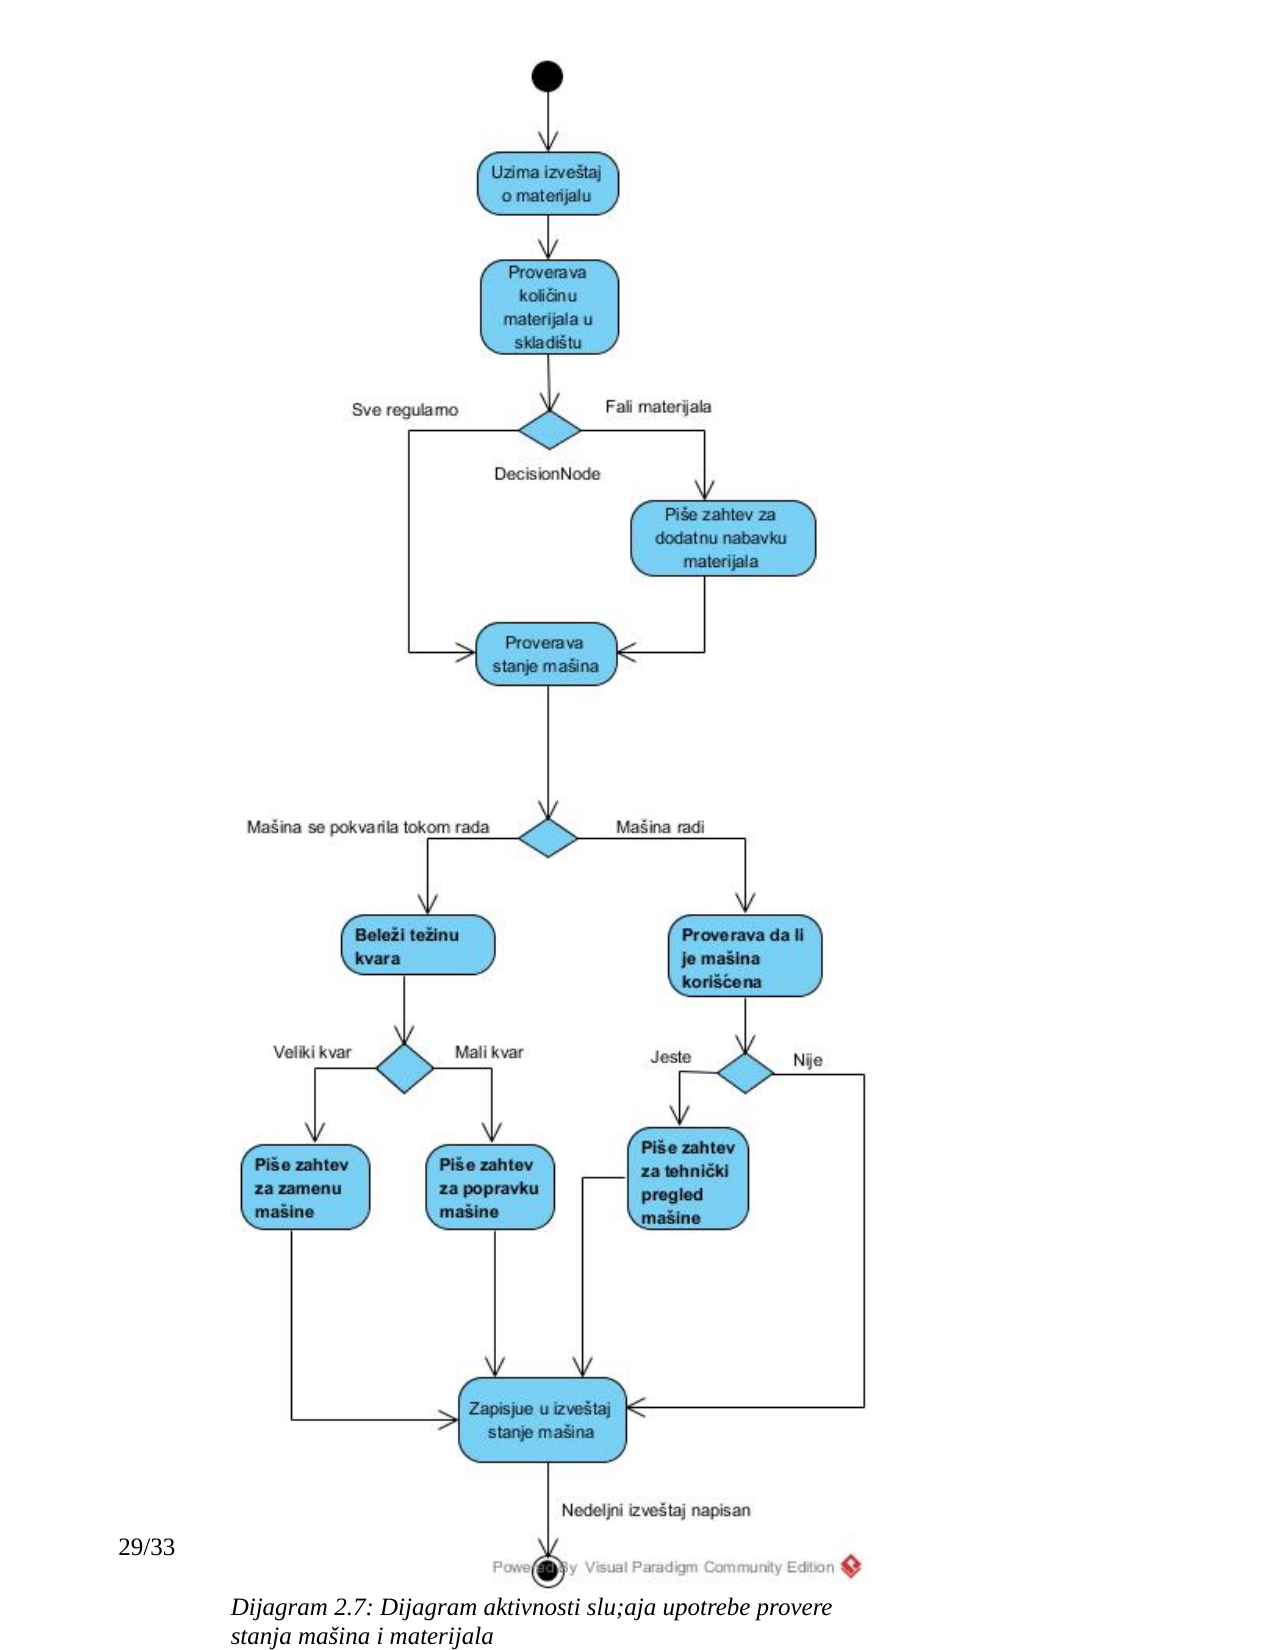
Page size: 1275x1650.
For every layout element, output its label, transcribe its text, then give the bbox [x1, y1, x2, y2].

list Dijagram 2.7: Dijagram aktivnosti slu;aja upotrebe provere stanja mašina i materijala [231, 1593, 870, 1650]
picture [230, 58, 870, 1593]
